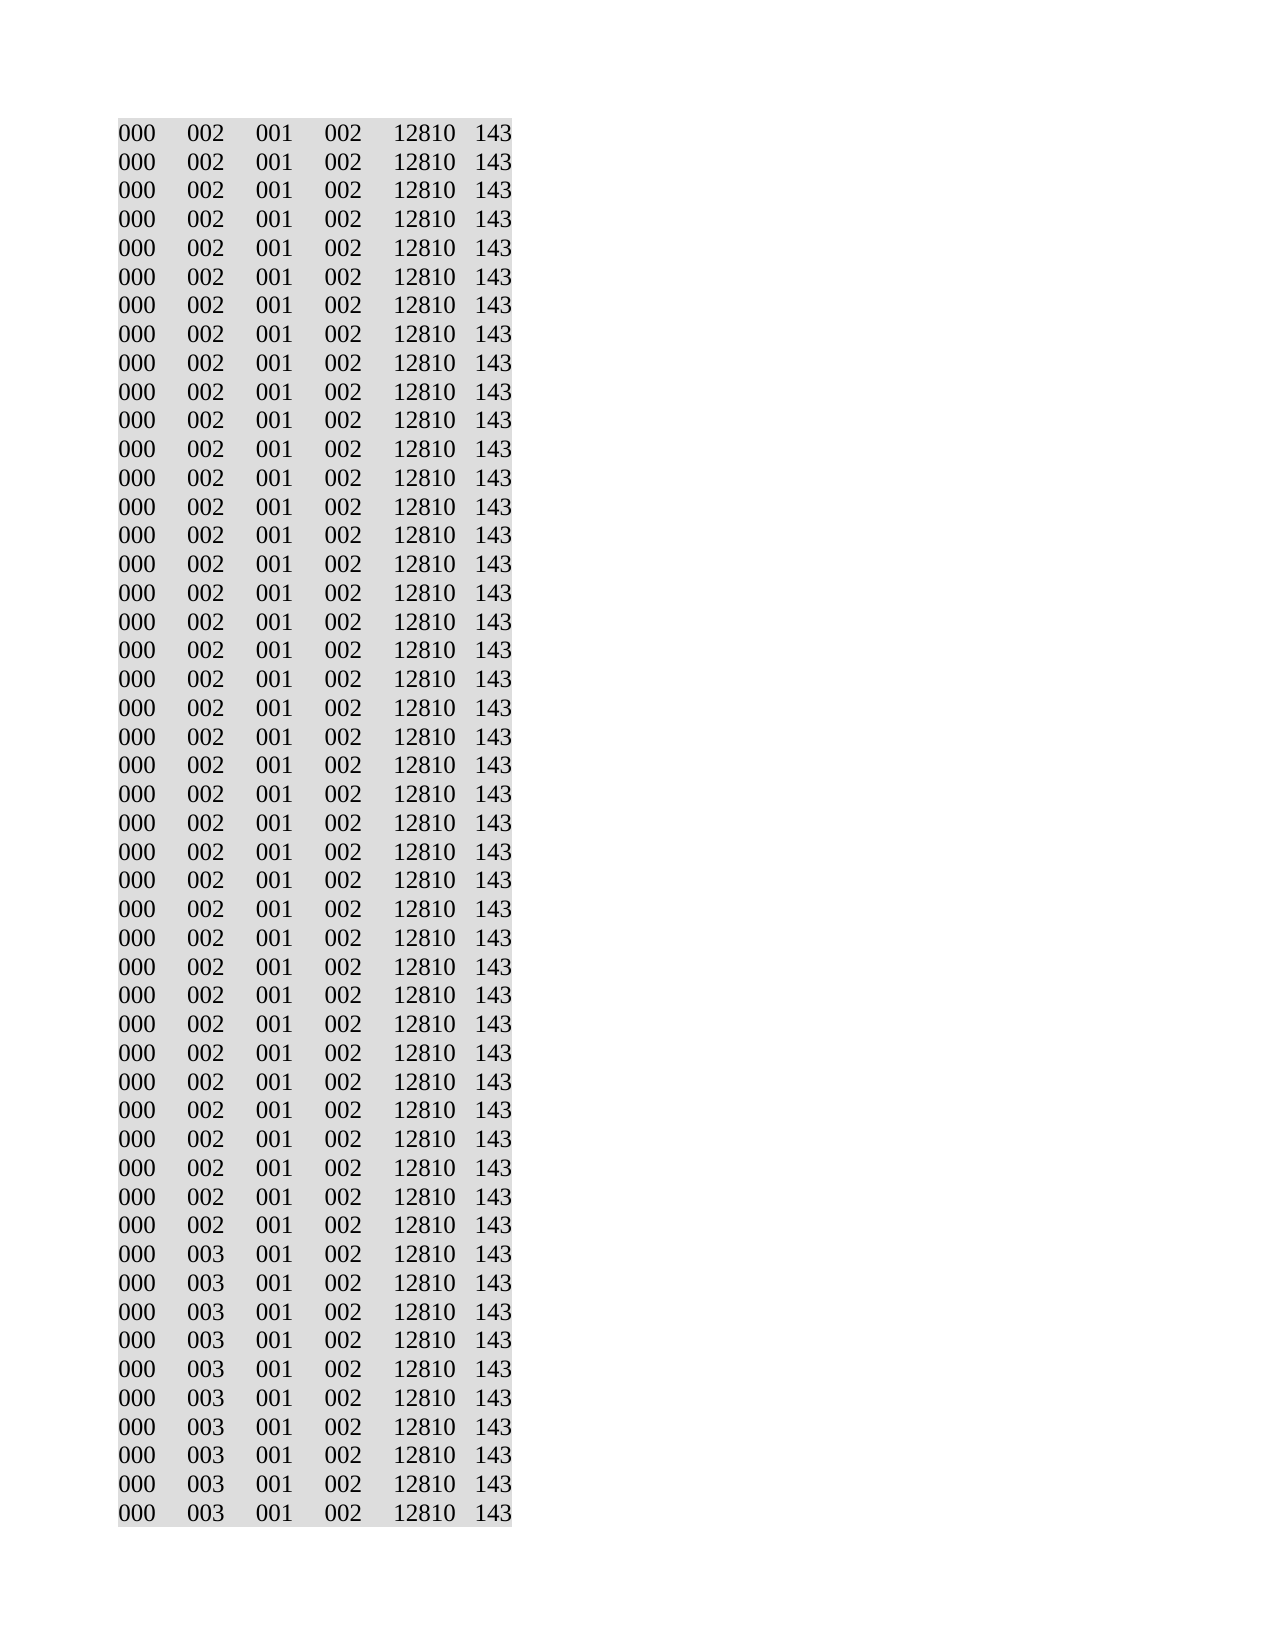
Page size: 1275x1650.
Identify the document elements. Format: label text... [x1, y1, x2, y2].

text 000 002 001 002 12810 143 [118, 176, 1157, 204]
text 000 002 001 002 12810 143 [118, 319, 1157, 348]
text 000 003 001 002 12810 143 [118, 1239, 1157, 1268]
text 000 002 001 002 12810 143 [118, 578, 1157, 607]
text 000 002 001 002 12810 143 [118, 204, 1157, 233]
text 000 002 001 002 12810 143 [118, 1153, 1157, 1182]
text 000 003 001 002 12810 143 [118, 1354, 1157, 1383]
text 000 002 001 002 12810 143 [118, 808, 1157, 837]
text 000 002 001 002 12810 143 [118, 779, 1157, 808]
text 000 002 001 002 12810 143 [118, 118, 1157, 147]
text 000 002 001 002 12810 143 [118, 664, 1157, 693]
text 000 002 001 002 12810 143 [118, 636, 1157, 664]
text 000 003 001 002 12810 143 [118, 1498, 1157, 1527]
text 000 002 001 002 12810 143 [118, 348, 1157, 377]
text 000 003 001 002 12810 143 [118, 1383, 1157, 1412]
text 000 003 001 002 12810 143 [118, 1412, 1157, 1441]
text 000 002 001 002 12810 143 [118, 1124, 1157, 1153]
text 000 003 001 002 12810 143 [118, 1297, 1157, 1326]
text 000 002 001 002 12810 143 [118, 233, 1157, 262]
text 000 002 001 002 12810 143 [118, 147, 1157, 176]
text 000 002 001 002 12810 143 [118, 693, 1157, 722]
text 000 002 001 002 12810 143 [118, 866, 1157, 894]
text 000 002 001 002 12810 143 [118, 463, 1157, 492]
text 000 002 001 002 12810 143 [118, 837, 1157, 866]
text 000 003 001 002 12810 143 [118, 1268, 1157, 1297]
text 000 002 001 002 12810 143 [118, 262, 1157, 291]
text 000 002 001 002 12810 143 [118, 521, 1157, 549]
text 000 003 001 002 12810 143 [118, 1469, 1157, 1498]
text 000 002 001 002 12810 143 [118, 406, 1157, 434]
text 000 002 001 002 12810 143 [118, 1096, 1157, 1124]
text 000 002 001 002 12810 143 [118, 549, 1157, 578]
text 000 002 001 002 12810 143 [118, 1182, 1157, 1211]
text 000 002 001 002 12810 143 [118, 607, 1157, 636]
text 000 003 001 002 12810 143 [118, 1326, 1157, 1354]
text 000 002 001 002 12810 143 [118, 751, 1157, 779]
text 000 002 001 002 12810 143 [118, 1067, 1157, 1096]
text 000 002 001 002 12810 143 [118, 1038, 1157, 1067]
text 000 002 001 002 12810 143 [118, 722, 1157, 751]
text 000 002 001 002 12810 143 [118, 1211, 1157, 1239]
text 000 002 001 002 12810 143 [118, 377, 1157, 406]
text 000 002 001 002 12810 143 [118, 952, 1157, 981]
text 000 002 001 002 12810 143 [118, 291, 1157, 319]
text 000 003 001 002 12810 143 [118, 1441, 1157, 1469]
text 000 002 001 002 12810 143 [118, 923, 1157, 952]
text 000 002 001 002 12810 143 [118, 981, 1157, 1009]
text 000 002 001 002 12810 143 [118, 1009, 1157, 1038]
text 000 002 001 002 12810 143 [118, 434, 1157, 463]
text 000 002 001 002 12810 143 [118, 492, 1157, 521]
text 000 002 001 002 12810 143 [118, 894, 1157, 923]
